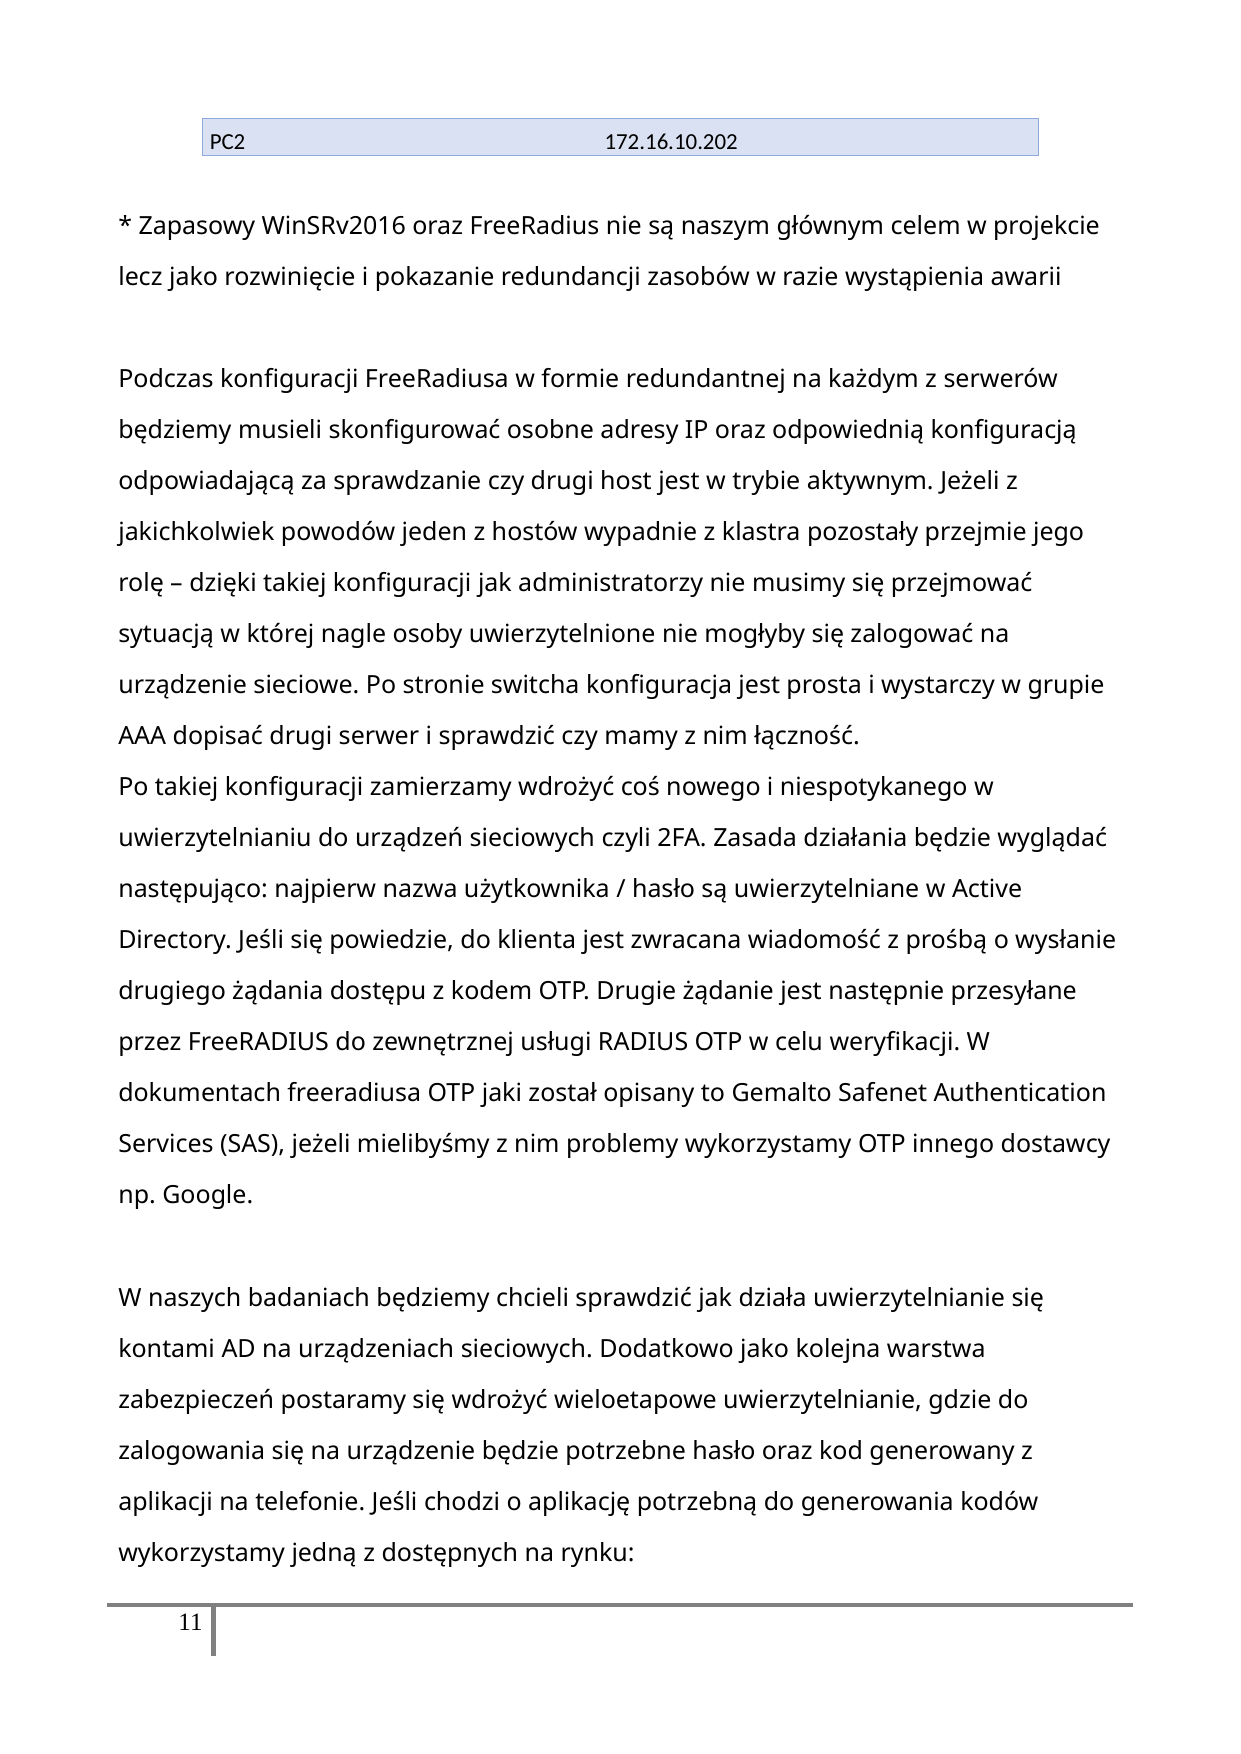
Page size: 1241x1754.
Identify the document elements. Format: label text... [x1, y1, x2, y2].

text Podczas konfiguracji FreeRadiusa w formie redundantnej na każdym z serwerów będziemy musieli skonfigurować osobne adresy IP oraz odpowiednią konfiguracją odpowiadającą za sprawdzanie czy drugi host jest w trybie aktywnym. Jeżeli z jakichkolwiek powodów jeden z hostów wypadnie z klastra pozostały przejmie jego rolę – dzięki takiej konfiguracji jak administratorzy nie musimy się przejmować sytuacją w której nagle osoby uwierzytelnione nie mogłyby się zalogować na urządzenie sieciowe. Po stronie switcha konfiguracja jest prosta i wystarczy w grupie AAA dopisać drugi serwer i sprawdzić czy mamy z nim łączność. [118, 360, 1122, 752]
text * Zapasowy WinSRv2016 oraz FreeRadius nie są naszym głównym celem w projekcie lecz jako rozwinięcie i pokazanie redundancji zasobów w razie wystąpienia awarii [118, 207, 1122, 292]
text Po takiej konfiguracji zamierzamy wdrożyć coś nowego i niespotykanego w uwierzytelnianiu do urządzeń sieciowych czyli 2FA. Zasada działania będzie wyglądać następująco: najpierw nazwa użytkownika / hasło są uwierzytelniane w Active Directory. Jeśli się powiedzie, do klienta jest zwracana wiadomość z prośbą o wysłanie drugiego żądania dostępu z kodem OTP. Drugie żądanie jest następnie przesyłane przez FreeRADIUS do zewnętrznej usługi RADIUS OTP w celu weryfikacji. W dokumentach freeradiusa OTP jaki został opisany to Gemalto Safenet Authentication Services (SAS), jeżeli mielibyśmy z nim problemy wykorzystamy OTP innego dostawcy np. Google. [118, 769, 1122, 1211]
table_cell PC2 [203, 119, 597, 155]
table_cell 172.16.10.202 [597, 119, 1038, 155]
text W naszych badaniach będziemy chcieli sprawdzić jak działa uwierzytelnianie się kontami AD na urządzeniach sieciowych. Dodatkowo jako kolejna warstwa zabezpieczeń postaramy się wdrożyć wieloetapowe uwierzytelnianie, gdzie do zalogowania się na urządzenie będzie potrzebne hasło oraz kod generowany z aplikacji na telefonie. Jeśli chodzi o aplikację potrzebną do generowania kodów wykorzystamy jedną z dostępnych na rynku: [118, 1279, 1122, 1568]
